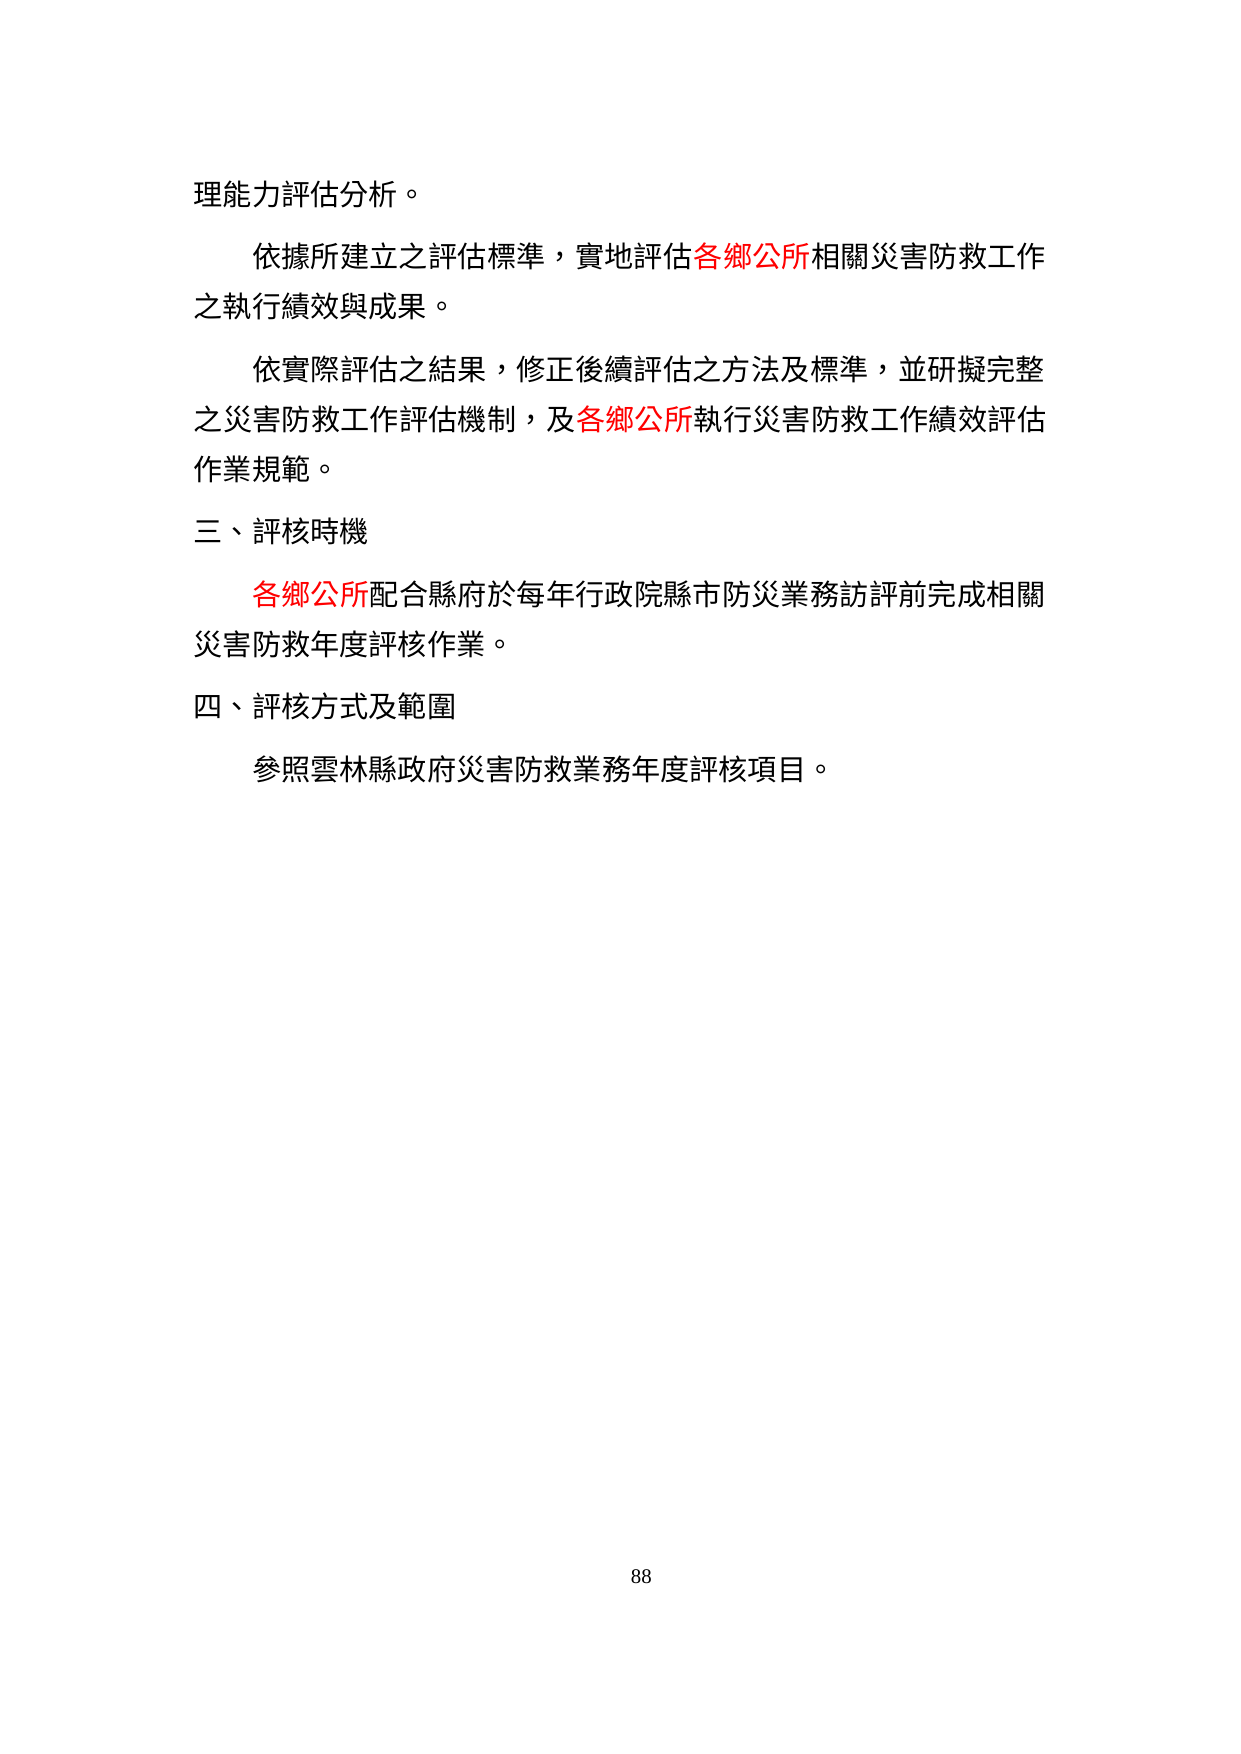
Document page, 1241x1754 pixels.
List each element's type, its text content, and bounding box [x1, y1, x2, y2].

text 四、評核方式及範圍 [193, 676, 1047, 726]
text 三、評核時機 [193, 501, 1047, 551]
text 參照雲林縣政府災害防救業務年度評核項目。 [193, 739, 1047, 789]
text 依據所建立之評估標準，實地評估各鄉公所相關災害防救工作之執行績效與成果。 [193, 226, 1047, 326]
text 理能力評估分析。 [193, 164, 1047, 214]
text 各鄉公所配合縣府於每年行政院縣市防災業務訪評前完成相關災害防救年度評核作業。 [193, 564, 1047, 664]
text 依實際評估之結果，修正後續評估之方法及標準，並研擬完整之災害防救工作評估機制，及各鄉公所執行災害防救工作績效評估作業規範。 [193, 339, 1047, 489]
